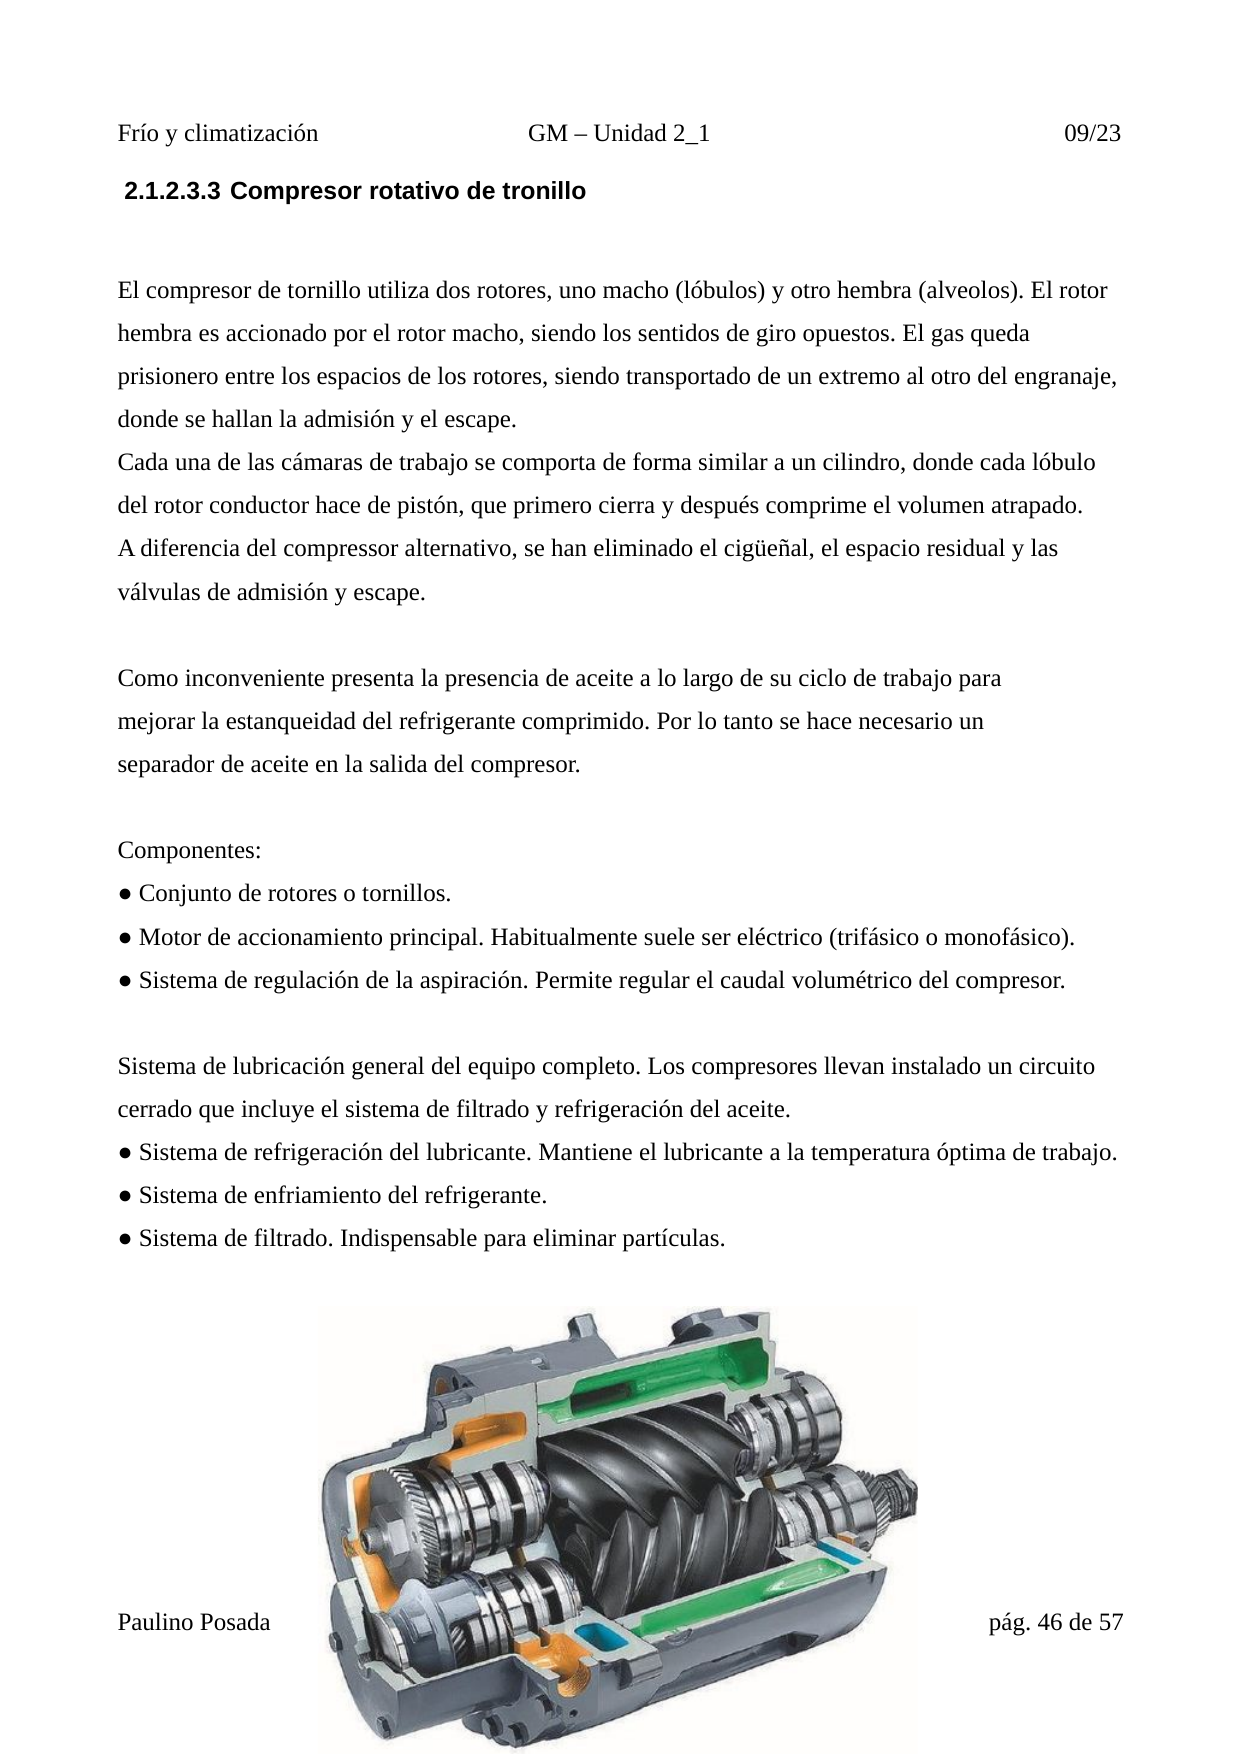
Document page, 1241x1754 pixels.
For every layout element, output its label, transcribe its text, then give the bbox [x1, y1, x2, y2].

text ● Sistema de enfriamiento del refrigerante. [117, 1180, 1123, 1209]
text Componentes: [117, 835, 1123, 864]
subtitle Compresor rotativo de tronillo [117, 176, 1123, 205]
text separador de aceite en la salida del compresor. [117, 749, 1123, 778]
text El compresor de tornillo utiliza dos rotores, uno macho (lóbulos) y otro hembra (alveolos). El rotor hembra es accionado por el rotor macho, siendo los sentidos de giro opuestos. El gas queda prisionero entre los espacios de los rotores, siendo transportado de un extremo al otro del engranaje, donde se hallan la admisión y el escape. [117, 275, 1123, 433]
text Como inconveniente presenta la presencia de aceite a lo largo de su ciclo de trabajo para [117, 663, 1123, 692]
text ● Sistema de filtrado. Indispensable para eliminar partículas. [117, 1223, 1123, 1252]
text Sistema de lubricación general del equipo completo. Los compresores llevan instalado un circuito cerrado que incluye el sistema de filtrado y refrigeración del aceite. [117, 1051, 1123, 1123]
text A diferencia del compressor alternativo, se han eliminado el cigüeñal, el espacio residual y las válvulas de admisión y escape. [117, 533, 1123, 605]
text mejorar la estanqueidad del refrigerante comprimido. Por lo tanto se hace necesario un [117, 706, 1123, 735]
text ● Conjunto de rotores o tornillos. [117, 878, 1123, 907]
text ● Sistema de refrigeración del lubricante. Mantiene el lubricante a la temperatura óptima de trabajo. [117, 1137, 1123, 1166]
text ● Sistema de regulación de la aspiración. Permite regular el caudal volumétrico del compresor. [117, 965, 1123, 993]
text ● Motor de accionamiento principal. Habitualmente suele ser eléctrico (trifásico o monofásico). [117, 922, 1123, 950]
text Cada una de las cámaras de trabajo se comporta de forma similar a un cilindro, donde cada lóbulo del rotor conductor hace de pistón, que primero cierra y después comprime el volumen atrapado. [117, 447, 1123, 519]
picture [317, 1306, 918, 1754]
